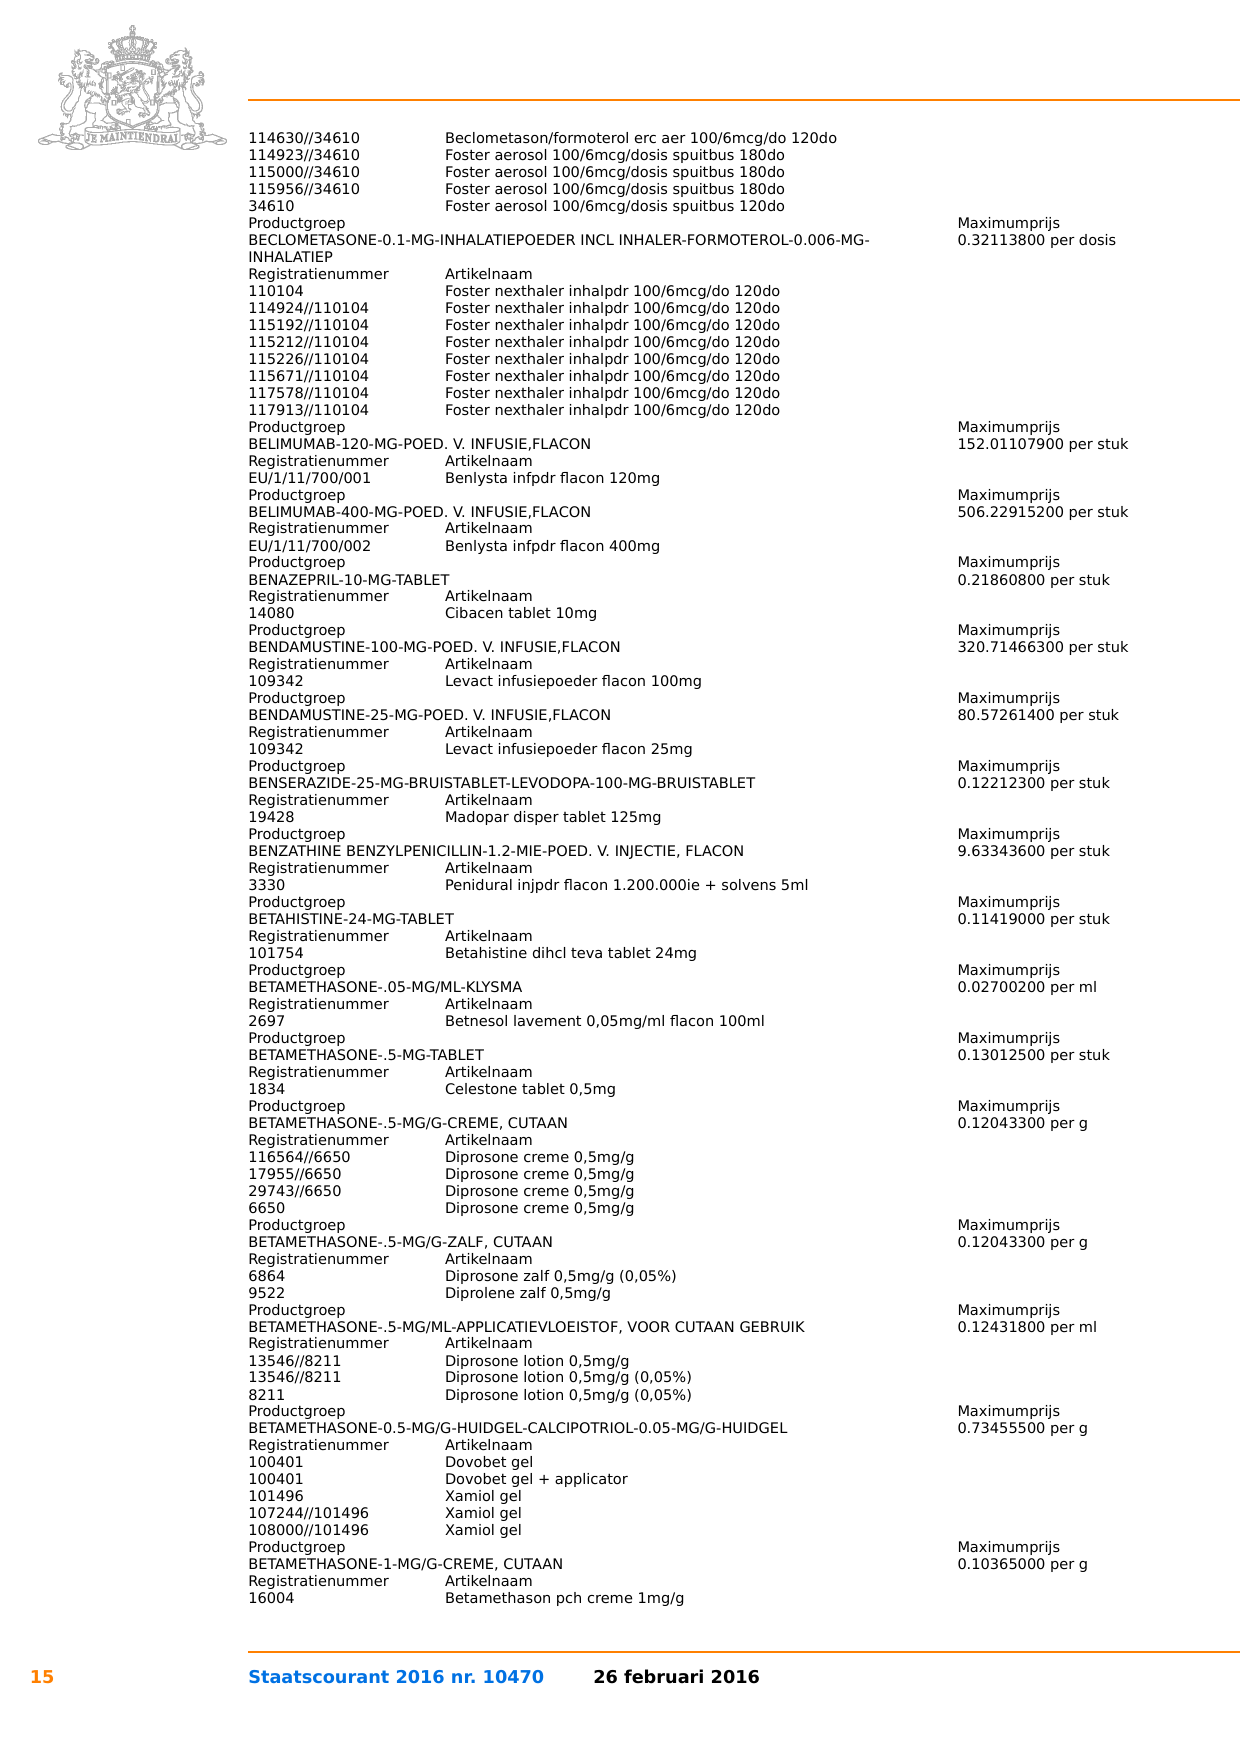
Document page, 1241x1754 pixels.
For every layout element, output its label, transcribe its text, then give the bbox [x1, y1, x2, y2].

table_cell [951, 198, 1163, 215]
table_cell Productgroep [248, 215, 439, 232]
table_cell [951, 385, 1163, 402]
table_cell Diprosone zalf 0,5mg/g (0,05%) [439, 1268, 951, 1284]
table_cell Maximumprijs [951, 1030, 1163, 1047]
table_cell Maximumprijs [951, 826, 1163, 843]
table_cell 0.32113800 per dosis [951, 232, 1163, 266]
table_cell Registratienummer [248, 1132, 439, 1149]
table_cell Productgroep [248, 419, 439, 436]
table_cell Artikelnaam [439, 996, 951, 1013]
table_cell Maximumprijs [951, 1098, 1163, 1115]
table_cell Productgroep [248, 1301, 439, 1318]
table_cell Productgroep [248, 1539, 439, 1556]
table_cell [951, 605, 1163, 622]
table_cell [951, 317, 1163, 334]
table_cell Productgroep [248, 622, 439, 639]
table_cell Artikelnaam [439, 1132, 951, 1149]
table_cell BETAMETHASONE-.5-MG/G-CREME, CUTAAN [248, 1115, 951, 1132]
table_cell [951, 1386, 1163, 1403]
table_cell Foster nexthaler inhalpdr 100/6mcg/do 120do [439, 385, 951, 402]
table_cell Productgroep [248, 826, 439, 843]
table_cell Xamiol gel [439, 1488, 951, 1505]
table_cell Xamiol gel [439, 1522, 951, 1539]
table_cell Maximumprijs [951, 690, 1163, 707]
table_cell [951, 1353, 1163, 1369]
table_cell Productgroep [248, 486, 439, 503]
table_cell Registratienummer [248, 724, 439, 741]
table_cell [951, 1522, 1163, 1539]
table_cell Artikelnaam [439, 1573, 951, 1590]
table_cell [951, 1369, 1163, 1386]
table_cell 19428 [248, 809, 439, 826]
table_cell Diprosone creme 0,5mg/g [439, 1183, 951, 1199]
table_cell [439, 826, 951, 843]
table_cell 0.21860800 per stuk [951, 571, 1163, 588]
table_cell Foster nexthaler inhalpdr 100/6mcg/do 120do [439, 283, 951, 300]
table_cell 0.12212300 per stuk [951, 775, 1163, 792]
table_cell Artikelnaam [439, 266, 951, 283]
table_cell 0.12431800 per ml [951, 1319, 1163, 1335]
table_cell 115956//34610 [248, 181, 439, 198]
table_cell 0.13012500 per stuk [951, 1047, 1163, 1064]
table_cell Productgroep [248, 758, 439, 775]
table_cell 114924//110104 [248, 300, 439, 317]
table_cell Maximumprijs [951, 419, 1163, 436]
table_cell [439, 622, 951, 639]
table_cell [951, 300, 1163, 317]
table_cell Registratienummer [248, 996, 439, 1013]
table_cell [951, 538, 1163, 554]
table_cell [951, 656, 1163, 673]
table_cell Productgroep [248, 1030, 439, 1047]
table_cell Registratienummer [248, 1064, 439, 1081]
table_cell Productgroep [248, 1403, 439, 1420]
table_cell 14080 [248, 605, 439, 622]
table_cell Maximumprijs [951, 1403, 1163, 1420]
table_cell BECLOMETASONE-0.1-MG-INHALATIEPOEDER INCL INHALER-FORMOTEROL-0.006-MG-INHALATIEP [248, 232, 951, 266]
table_cell [439, 1301, 951, 1318]
table_cell [439, 758, 951, 775]
table_cell Betahistine dihcl teva tablet 24mg [439, 945, 951, 962]
table_cell 9522 [248, 1285, 439, 1301]
table_cell Maximumprijs [951, 758, 1163, 775]
table_cell 16004 [248, 1590, 439, 1607]
table_cell [951, 1132, 1163, 1149]
table_cell Betnesol lavement 0,05mg/ml flacon 100ml [439, 1013, 951, 1030]
table_cell [951, 181, 1163, 198]
table_cell [951, 283, 1163, 300]
table_cell Diprosone lotion 0,5mg/g [439, 1353, 951, 1369]
table_cell Productgroep [248, 962, 439, 979]
table_cell BELIMUMAB-400-MG-POED. V. INFUSIE,FLACON [248, 504, 951, 520]
table_cell Maximumprijs [951, 622, 1163, 639]
table_cell [951, 1590, 1163, 1607]
table_cell 116564//6650 [248, 1149, 439, 1166]
table_cell Celestone tablet 0,5mg [439, 1081, 951, 1098]
table_cell Artikelnaam [439, 928, 951, 945]
table_cell Artikelnaam [439, 1251, 951, 1267]
table_cell [439, 215, 951, 232]
table_cell 101754 [248, 945, 439, 962]
table_cell Foster aerosol 100/6mcg/dosis spuitbus 120do [439, 198, 951, 215]
table_cell Foster aerosol 100/6mcg/dosis spuitbus 180do [439, 181, 951, 198]
table_cell 115226//110104 [248, 351, 439, 368]
table_cell [951, 1285, 1163, 1301]
table_cell Productgroep [248, 1217, 439, 1233]
table_cell [951, 1013, 1163, 1030]
table_cell Foster aerosol 100/6mcg/dosis spuitbus 180do [439, 164, 951, 181]
table_cell Maximumprijs [951, 554, 1163, 571]
table_cell Foster aerosol 100/6mcg/dosis spuitbus 180do [439, 147, 951, 164]
table_cell 100401 [248, 1454, 439, 1471]
table_cell [951, 928, 1163, 945]
table_cell Artikelnaam [439, 792, 951, 809]
table_cell Diprosone creme 0,5mg/g [439, 1149, 951, 1166]
table_cell [951, 1183, 1163, 1199]
table_cell BENAZEPRIL-10-MG-TABLET [248, 571, 951, 588]
table_cell 13546//8211 [248, 1353, 439, 1369]
table_cell [951, 1335, 1163, 1352]
table_cell Productgroep [248, 690, 439, 707]
table_cell 0.10365000 per g [951, 1556, 1163, 1573]
table_cell [439, 1030, 951, 1047]
table_cell Foster nexthaler inhalpdr 100/6mcg/do 120do [439, 368, 951, 384]
table_cell [951, 520, 1163, 537]
table_cell BETAMETHASONE-.5-MG/ML-APPLICATIEVLOEISTOF, VOOR CUTAAN GEBRUIK [248, 1319, 951, 1335]
table_cell BETAHISTINE-24-MG-TABLET [248, 911, 951, 928]
table_cell [439, 1217, 951, 1233]
table_cell 107244//101496 [248, 1505, 439, 1522]
table_cell Diprosone lotion 0,5mg/g (0,05%) [439, 1369, 951, 1386]
table_cell BETAMETHASONE-.5-MG-TABLET [248, 1047, 951, 1064]
table_cell [951, 164, 1163, 181]
table_cell 506.22915200 per stuk [951, 504, 1163, 520]
table_cell [439, 1539, 951, 1556]
table_cell [439, 962, 951, 979]
table_cell Maximumprijs [951, 486, 1163, 503]
table_cell 17955//6650 [248, 1166, 439, 1183]
table_cell Dovobet gel [439, 1454, 951, 1471]
table_cell Beclometason/formoterol erc aer 100/6mcg/do 120do [439, 130, 951, 147]
table_cell 115671//110104 [248, 368, 439, 384]
table_cell 152.01107900 per stuk [951, 436, 1163, 452]
table_cell Maximumprijs [951, 215, 1163, 232]
table_cell [951, 1081, 1163, 1098]
table_cell Levact infusiepoeder flacon 100mg [439, 673, 951, 690]
table_cell [951, 334, 1163, 351]
table_cell Registratienummer [248, 1573, 439, 1590]
table_cell 114923//34610 [248, 147, 439, 164]
table_cell Artikelnaam [439, 1437, 951, 1454]
table_cell 110104 [248, 283, 439, 300]
table_cell 115000//34610 [248, 164, 439, 181]
table_cell [439, 554, 951, 571]
table_cell Foster nexthaler inhalpdr 100/6mcg/do 120do [439, 402, 951, 418]
table_cell BENZATHINE BENZYLPENICILLIN-1.2-MIE-POED. V. INJECTIE, FLACON [248, 843, 951, 860]
table_cell 0.11419000 per stuk [951, 911, 1163, 928]
table_cell BENDAMUSTINE-25-MG-POED. V. INFUSIE,FLACON [248, 707, 951, 724]
table_cell [951, 996, 1163, 1013]
table_cell [951, 1064, 1163, 1081]
table_cell 80.57261400 per stuk [951, 707, 1163, 724]
table_cell Registratienummer [248, 588, 439, 605]
table_cell Registratienummer [248, 1437, 439, 1454]
table_cell Registratienummer [248, 792, 439, 809]
table_cell Madopar disper tablet 125mg [439, 809, 951, 826]
table_cell Registratienummer [248, 656, 439, 673]
table_cell Diprosone lotion 0,5mg/g (0,05%) [439, 1386, 951, 1403]
table_cell [951, 1437, 1163, 1454]
table_cell [951, 945, 1163, 962]
table_cell Artikelnaam [439, 588, 951, 605]
table_cell Diprosone creme 0,5mg/g [439, 1166, 951, 1183]
table_cell 0.12043300 per g [951, 1234, 1163, 1251]
table_cell Penidural injpdr flacon 1.200.000ie + solvens 5ml [439, 877, 951, 894]
table_cell Diprosone creme 0,5mg/g [439, 1200, 951, 1217]
table_cell Foster nexthaler inhalpdr 100/6mcg/do 120do [439, 317, 951, 334]
table_cell [951, 147, 1163, 164]
table_cell Registratienummer [248, 266, 439, 283]
table_cell 117913//110104 [248, 402, 439, 418]
table_cell [951, 1200, 1163, 1217]
table_cell 34610 [248, 198, 439, 215]
table_cell 117578//110104 [248, 385, 439, 402]
table_cell [439, 486, 951, 503]
table_cell Maximumprijs [951, 962, 1163, 979]
table_cell [951, 724, 1163, 741]
table_cell [951, 470, 1163, 486]
table_cell Registratienummer [248, 453, 439, 469]
table_cell [951, 266, 1163, 283]
table_cell Xamiol gel [439, 1505, 951, 1522]
table_cell [951, 741, 1163, 758]
table_cell [951, 402, 1163, 418]
table_cell Diprolene zalf 0,5mg/g [439, 1285, 951, 1301]
table_cell Foster nexthaler inhalpdr 100/6mcg/do 120do [439, 300, 951, 317]
table_cell 0.73455500 per g [951, 1420, 1163, 1437]
table_cell Registratienummer [248, 928, 439, 945]
table_cell BETAMETHASONE-.05-MG/ML-KLYSMA [248, 979, 951, 996]
table_cell 2697 [248, 1013, 439, 1030]
table_cell 1834 [248, 1081, 439, 1098]
table_cell BETAMETHASONE-.5-MG/G-ZALF, CUTAAN [248, 1234, 951, 1251]
table_cell 29743//6650 [248, 1183, 439, 1199]
table_cell Registratienummer [248, 1251, 439, 1267]
table_cell 0.02700200 per ml [951, 979, 1163, 996]
table_cell [951, 860, 1163, 877]
table_cell [439, 419, 951, 436]
table_cell [951, 1166, 1163, 1183]
table_cell 6650 [248, 1200, 439, 1217]
table_cell Artikelnaam [439, 1335, 951, 1352]
table_cell [951, 368, 1163, 384]
table_cell [951, 453, 1163, 469]
table_cell 109342 [248, 741, 439, 758]
table_cell 115212//110104 [248, 334, 439, 351]
table_cell Maximumprijs [951, 894, 1163, 911]
table_cell [951, 792, 1163, 809]
picture [38, 25, 227, 150]
table_cell [439, 690, 951, 707]
table_cell 3330 [248, 877, 439, 894]
table_cell Productgroep [248, 1098, 439, 1115]
table_cell 108000//101496 [248, 1522, 439, 1539]
table_cell [951, 1573, 1163, 1590]
table_cell Registratienummer [248, 860, 439, 877]
table_cell [951, 1471, 1163, 1488]
table_cell BETAMETHASONE-1-MG/G-CREME, CUTAAN [248, 1556, 951, 1573]
table_cell BETAMETHASONE-0.5-MG/G-HUIDGEL-CALCIPOTRIOL-0.05-MG/G-HUIDGEL [248, 1420, 951, 1437]
table_cell [951, 351, 1163, 368]
table_cell Maximumprijs [951, 1539, 1163, 1556]
table_cell Benlysta infpdr flacon 400mg [439, 538, 951, 554]
table_cell Productgroep [248, 554, 439, 571]
table_cell Benlysta infpdr flacon 120mg [439, 470, 951, 486]
table_cell 6864 [248, 1268, 439, 1284]
table_cell Artikelnaam [439, 656, 951, 673]
table_cell Artikelnaam [439, 453, 951, 469]
table_cell Productgroep [248, 894, 439, 911]
table_cell 101496 [248, 1488, 439, 1505]
table_cell BENSERAZIDE-25-MG-BRUISTABLET-LEVODOPA-100-MG-BRUISTABLET [248, 775, 951, 792]
table_cell [951, 588, 1163, 605]
table_cell [951, 1149, 1163, 1166]
table_cell Levact infusiepoeder flacon 25mg [439, 741, 951, 758]
table_cell Cibacen tablet 10mg [439, 605, 951, 622]
table_cell [951, 130, 1163, 147]
table_cell 100401 [248, 1471, 439, 1488]
table_cell Artikelnaam [439, 1064, 951, 1081]
table_cell Foster nexthaler inhalpdr 100/6mcg/do 120do [439, 351, 951, 368]
table_cell [439, 894, 951, 911]
table_cell 109342 [248, 673, 439, 690]
table_cell Betamethason pch creme 1mg/g [439, 1590, 951, 1607]
table_cell 8211 [248, 1386, 439, 1403]
table_cell Artikelnaam [439, 520, 951, 537]
table_cell Maximumprijs [951, 1217, 1163, 1233]
table_cell [951, 1505, 1163, 1522]
table_cell EU/1/11/700/001 [248, 470, 439, 486]
table_cell EU/1/11/700/002 [248, 538, 439, 554]
table_cell [951, 877, 1163, 894]
table_cell Dovobet gel + applicator [439, 1471, 951, 1488]
table_cell 13546//8211 [248, 1369, 439, 1386]
table_cell Registratienummer [248, 520, 439, 537]
table_cell [951, 1454, 1163, 1471]
table_cell [951, 809, 1163, 826]
table_cell [439, 1403, 951, 1420]
table_cell Artikelnaam [439, 860, 951, 877]
table_cell 0.12043300 per g [951, 1115, 1163, 1132]
table_cell Foster nexthaler inhalpdr 100/6mcg/do 120do [439, 334, 951, 351]
table_cell Maximumprijs [951, 1301, 1163, 1318]
table_cell BELIMUMAB-120-MG-POED. V. INFUSIE,FLACON [248, 436, 951, 452]
table_cell 320.71466300 per stuk [951, 639, 1163, 656]
table_cell 115192//110104 [248, 317, 439, 334]
table_cell [951, 1251, 1163, 1267]
table_cell [439, 1098, 951, 1115]
table_cell BENDAMUSTINE-100-MG-POED. V. INFUSIE,FLACON [248, 639, 951, 656]
table_cell Artikelnaam [439, 724, 951, 741]
table_cell [951, 1488, 1163, 1505]
table_cell [951, 673, 1163, 690]
table_cell 9.63343600 per stuk [951, 843, 1163, 860]
table_cell Registratienummer [248, 1335, 439, 1352]
table_cell [951, 1268, 1163, 1284]
table_cell 114630//34610 [248, 130, 439, 147]
